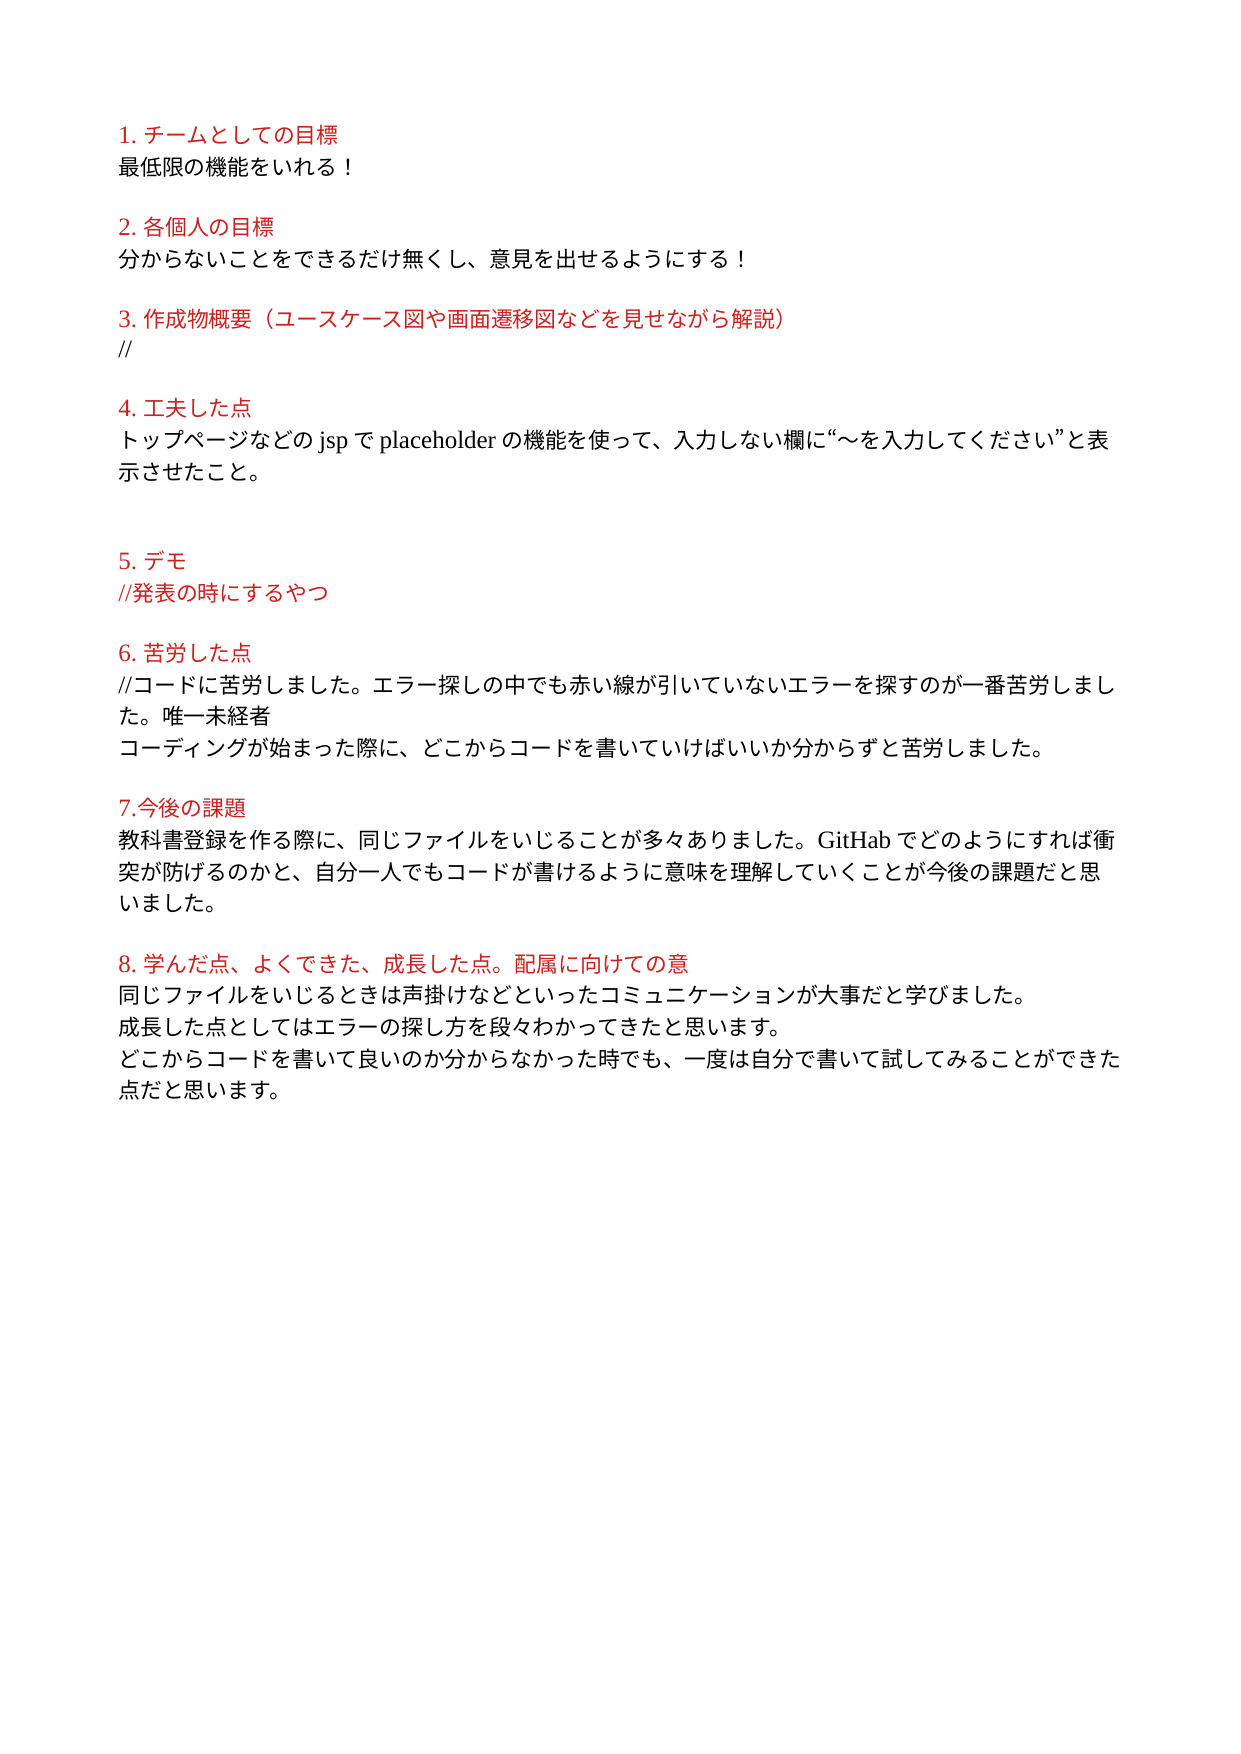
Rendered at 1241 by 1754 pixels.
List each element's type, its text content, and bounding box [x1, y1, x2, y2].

text 8. 学んだ点、よくできた、成長した点。配属に向けての意 [118, 947, 1122, 978]
text トップページなどのjspでplaceholderの機能を使って、入力しない欄に“～を入力してください”と表示させたこと。 [118, 423, 1122, 486]
text 7.今後の課題 [118, 791, 1122, 823]
text //コードに苦労しました。エラー探しの中でも赤い線が引いていないエラーを探すのが一番苦労しました。唯一未経者 [118, 668, 1122, 731]
text どこからコードを書いて良いのか分からなかった時でも、一度は自分で書いて試してみることができた点だと思います。 [118, 1042, 1122, 1105]
text 成長した点としてはエラーの探し方を段々わかってきたと思います。 [118, 1010, 1122, 1042]
text 同じファイルをいじるときは声掛けなどといったコミュニケーションが大事だと学びました。 [118, 978, 1122, 1010]
text // [118, 334, 1122, 363]
text 2. 各個人の目標 [118, 210, 1122, 242]
text 4. 工夫した点 [118, 391, 1122, 423]
text 3. 作成物概要（ユースケース図や画面遷移図などを見せながら解説） [118, 302, 1122, 334]
text 最低限の機能をいれる！ [118, 150, 1122, 181]
text //発表の時にするやつ [118, 576, 1122, 607]
text 教科書登録を作る際に、同じファイルをいじることが多々ありました。GitHabでどのようにすれば衝突が防げるのかと、自分一人でもコードが書けるように意味を理解していくことが今後の課題だと思いました。 [118, 823, 1122, 918]
text 分からないことをできるだけ無くし、意見を出せるようにする！ [118, 242, 1122, 273]
text 5. デモ [118, 544, 1122, 576]
text コーディングが始まった際に、どこからコードを書いていけばいいか分からずと苦労しました。 [118, 731, 1122, 763]
text 1. チームとしての目標 [118, 118, 1122, 150]
text 6. 苦労した点 [118, 636, 1122, 668]
